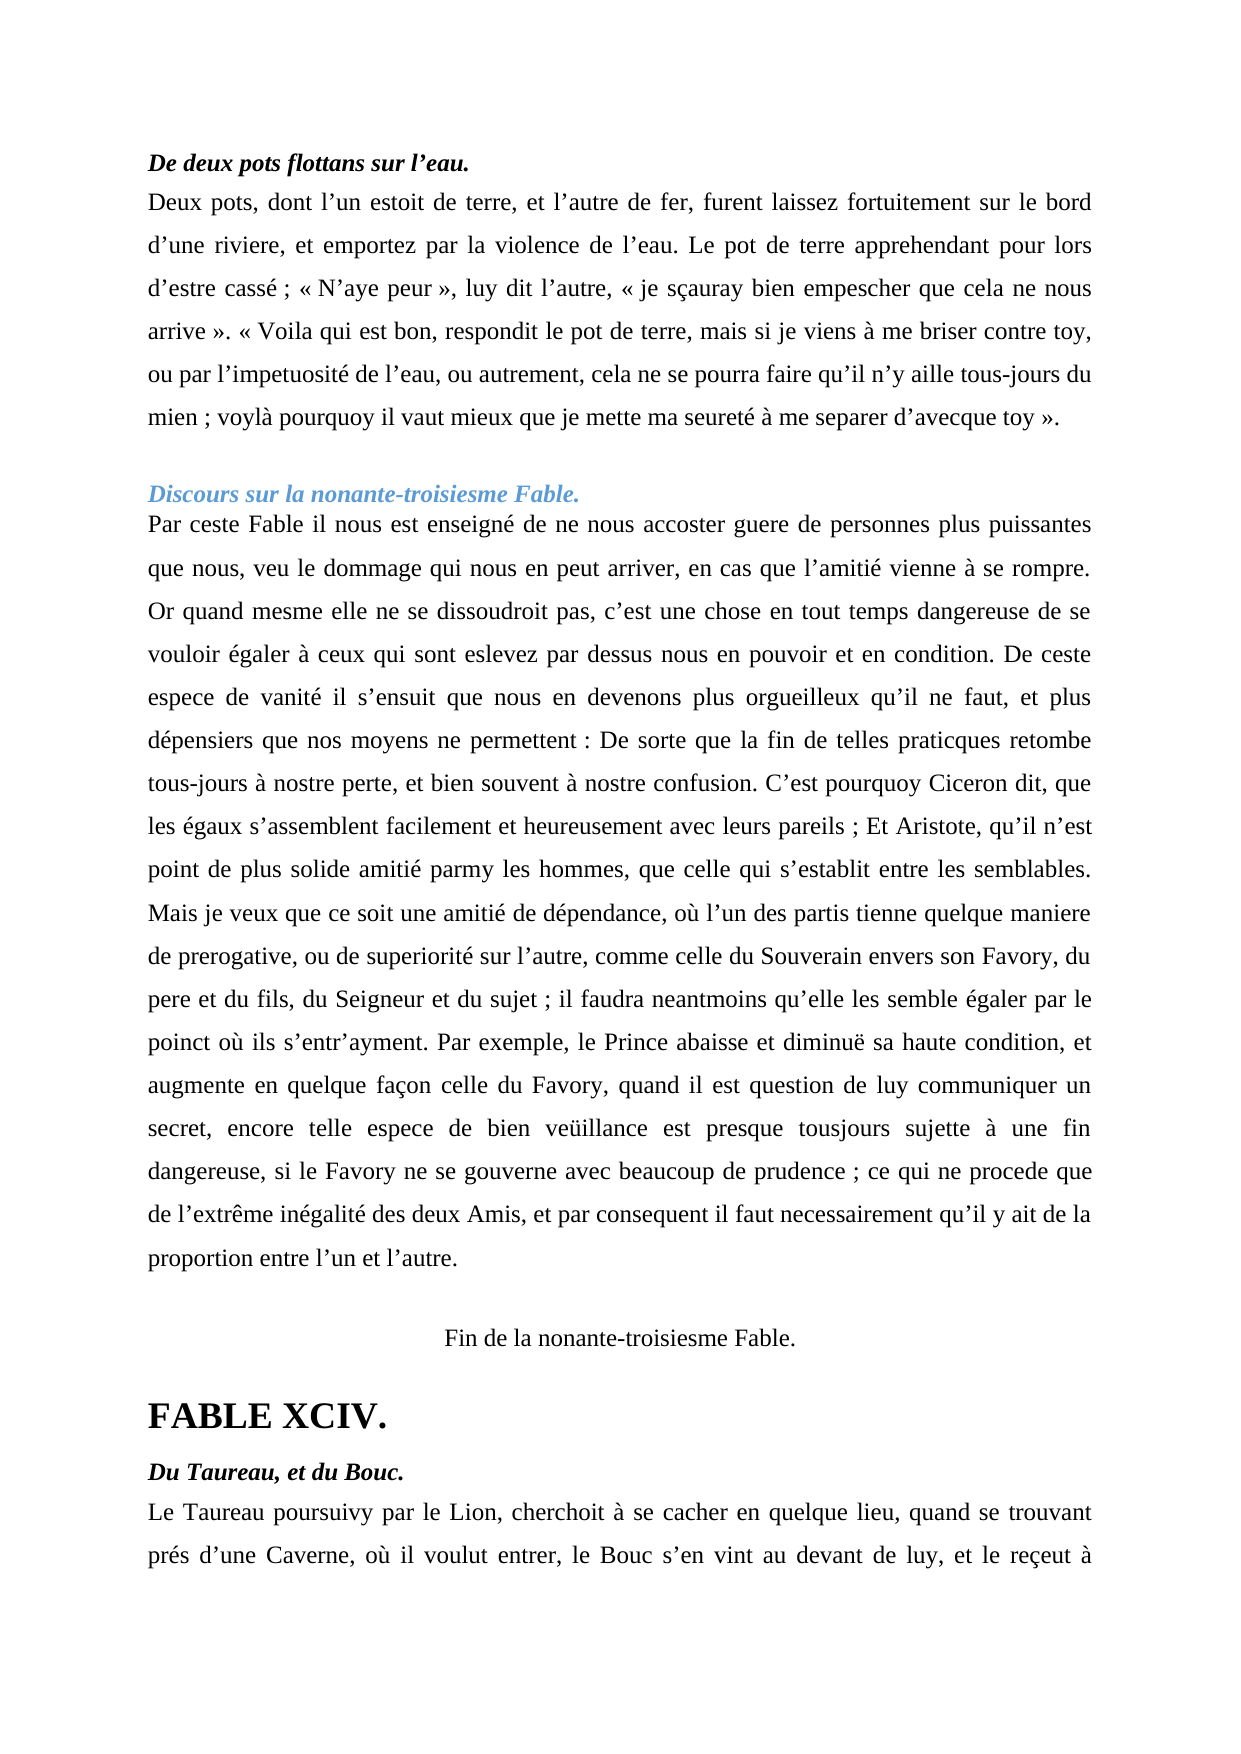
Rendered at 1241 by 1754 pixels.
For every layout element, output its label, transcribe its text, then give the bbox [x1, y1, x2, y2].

text Fin de la nonante-troisiesme Fable. [148, 1323, 1093, 1352]
text Deux pots, dont l’un estoit de terre, et l’autre de fer, furent laissez fortuitement sur le bord d’une riviere, et emportez par la violence de l’eau. Le pot de terre apprehendant pour lors d’estre cassé ; « N’aye peur », luy dit l’autre, « je sçauray bien empescher que cela ne nous arrive ». « Voila qui est bon, respondit le pot de terre, mais si je viens à me briser contre toy, ou par l’impetuosité de l’eau, ou autrement, cela ne se pourra faire qu’il n’y aille tous-jours du mien ; voylà pourquoy il vaut mieux que je mette ma seureté à me separer d’avecque toy ». [148, 187, 1093, 431]
subtitle FABLE XCIV. [148, 1393, 1093, 1437]
text Du Taureau, et du Bouc. [148, 1457, 1093, 1486]
subtitle Discours sur la nonante-troisiesme Fable. [148, 479, 1093, 508]
text De deux pots flottans sur l’eau. [148, 148, 1093, 176]
text Le Taureau poursuivy par le Lion, cherchoit à se cacher en quelque lieu, quand se trouvant prés d’une Caverne, où il voulut entrer, le Bouc s’en vint au devant de luy, et le reçeut à [148, 1497, 1093, 1568]
text Par ceste Fable il nous est enseigné de ne nous accoster guere de personnes plus puissantes que nous, veu le dommage qui nous en peut arriver, en cas que l’amitié vienne à se rompre. Or quand mesme elle ne se dissoudroit pas, c’est une chose en tout temps dangereuse de se vouloir égaler à ceux qui sont eslevez par dessus nous en pouvoir et en condition. De ceste espece de vanité il s’ensuit que nous en devenons plus orgueilleux qu’il ne faut, et plus dépensiers que nos moyens ne permettent : De sorte que la fin de telles praticques retombe tous-jours à nostre perte, et bien souvent à nostre confusion. C’est pourquoy Ciceron dit, que les égaux s’assemblent facilement et heureusement avec leurs pareils ; Et Aristote, qu’il n’est point de plus solide amitié parmy les hommes, que celle qui s’establit entre les semblables. Mais je veux que ce soit une amitié de dépendance, où l’un des partis tienne quelque maniere de prerogative, ou de superiorité sur l’autre, comme celle du Souverain envers son Favory, du pere et du fils, du Seigneur et du sujet ; il faudra neantmoins qu’elle les semble égaler par le poinct où ils s’entr’ayment. Par exemple, le Prince abaisse et diminuë sa haute condition, et augmente en quelque façon celle du Favory, quand il est question de luy communiquer un secret, encore telle espece de bien veüillance est presque tousjours sujette à une fin dangereuse, si le Favory ne se gouverne avec beaucoup de prudence ; ce qui ne procede que de l’extrême inégalité des deux Amis, et par consequent il faut necessairement qu’il y ait de la proportion entre l’un et l’autre. [148, 509, 1093, 1271]
